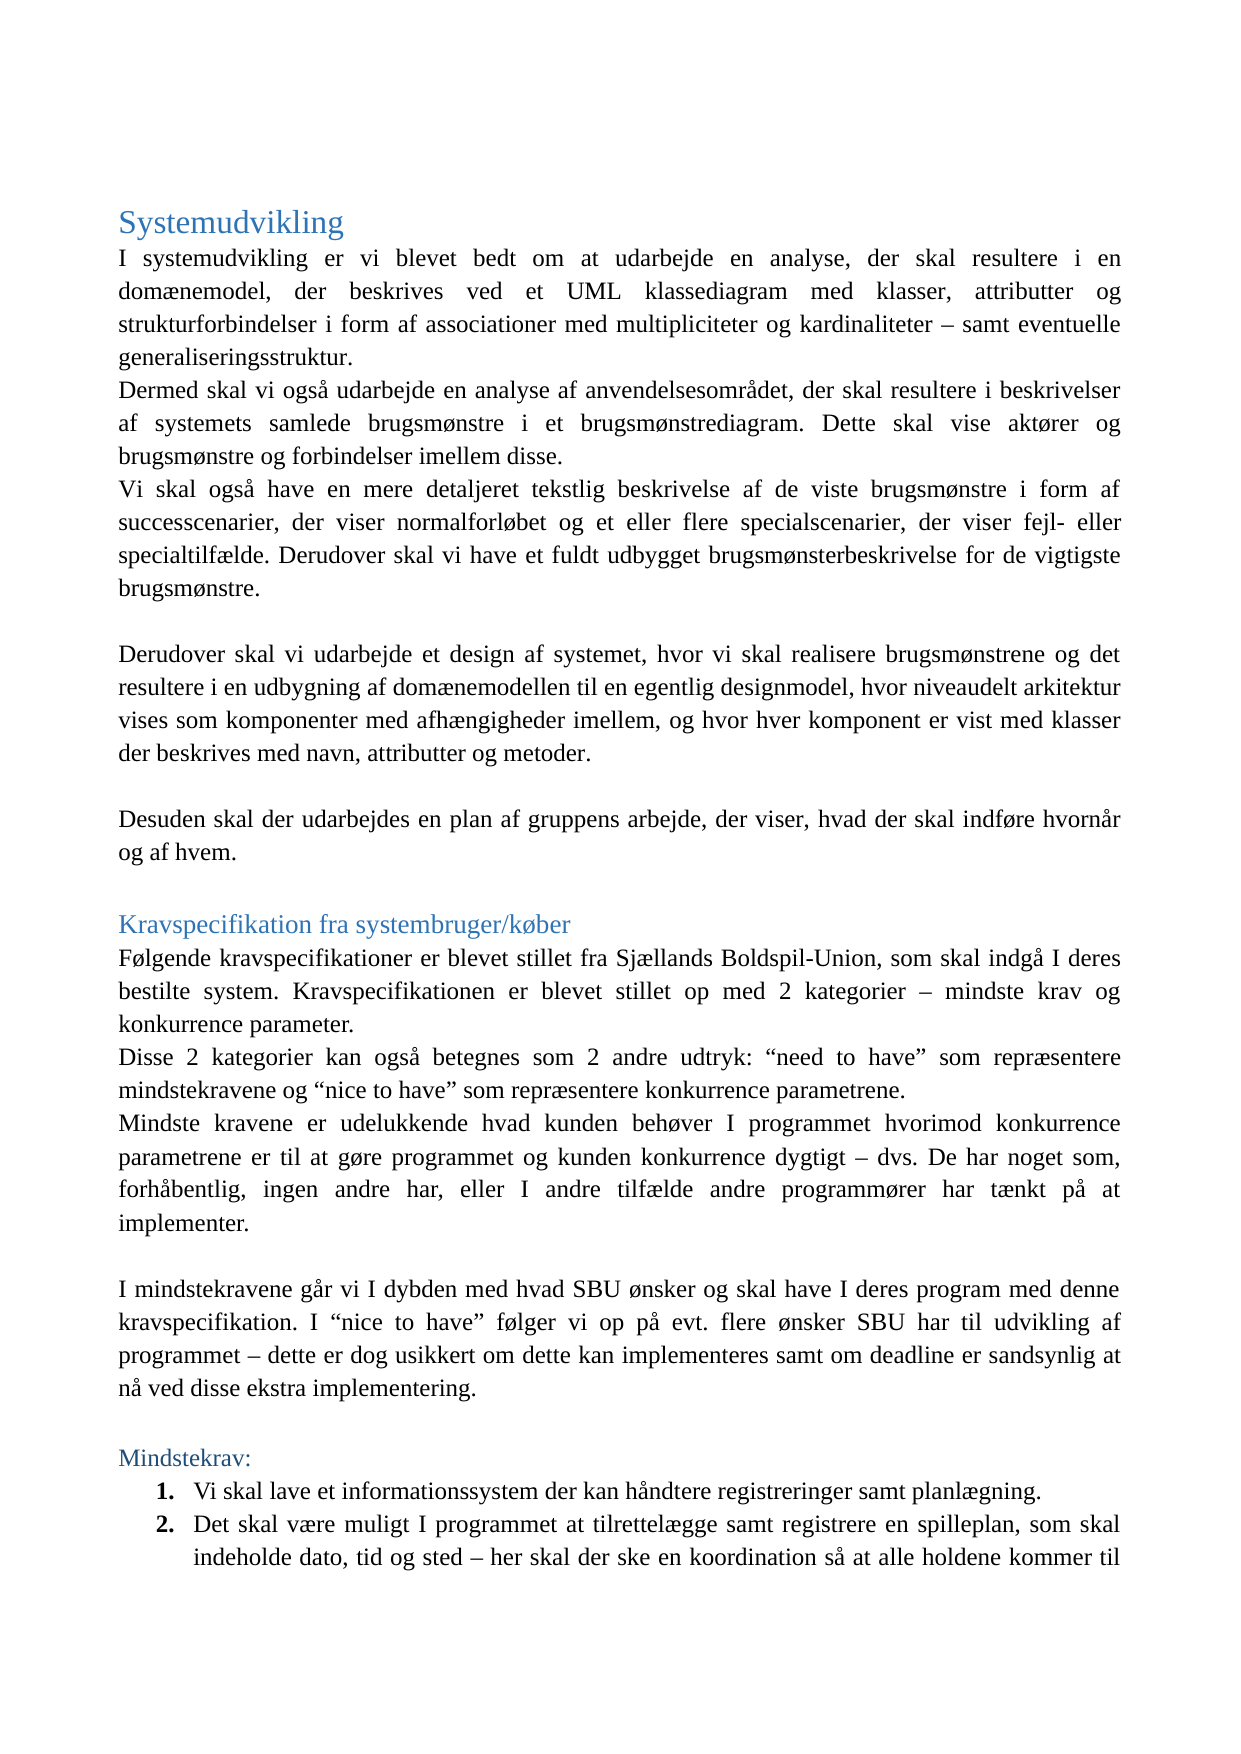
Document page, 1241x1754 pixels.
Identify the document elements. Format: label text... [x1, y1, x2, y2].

text Dermed skal vi også udarbejde en analyse af anvendelsesområdet, der skal resultere i beskrivelser af systemets samlede brugsmønstre i et brugsmønstrediagram. Dette skal vise aktører og brugsmønstre og forbindelser imellem disse. [118, 375, 1122, 470]
subtitle Mindstekrav: [118, 1443, 1122, 1472]
text Mindste kravene er udelukkende hvad kunden behøver I programmet hvorimod konkurrence parametrene er til at gøre programmet og kunden konkurrence dygtigt – dvs. De har noget som, forhåbentlig, ingen andre har, eller I andre tilfælde andre programmører har tænkt på at implementer. [118, 1108, 1122, 1236]
text Følgende kravspecifikationer er blevet stillet fra Sjællands Boldspil-Union, som skal indgå I deres bestilte system. Kravspecifikationen er blevet stillet op med 2 kategorier – mindste krav og konkurrence parameter. [118, 943, 1122, 1038]
list Det skal være muligt I programmet at tilrettelægge samt registrere en spilleplan, som skal indeholde dato, tid og sted – her skal der ske en koordination så at alle holdene kommer til [156, 1509, 1122, 1571]
subtitle Kravspecifikation fra systembruger/køber [118, 908, 1122, 939]
text Vi skal også have en mere detaljeret tekstlig beskrivelse af de viste brugsmønstre i form af successcenarier, der viser normalforløbet og et eller flere specialscenarier, der viser fejl- eller specialtilfælde. Derudover skal vi have et fuldt udbygget brugsmønsterbeskrivelse for de vigtigste brugsmønstre. [118, 474, 1122, 602]
text Derudover skal vi udarbejde et design af systemet, hvor vi skal realisere brugsmønstrene og det resultere i en udbygning af domænemodellen til en egentlig designmodel, hvor niveaudelt arkitektur vises som komponenter med afhængigheder imellem, og hvor hver komponent er vist med klasser der beskrives med navn, attributter og metoder. [118, 639, 1122, 767]
text Disse 2 kategorier kan også betegnes som 2 andre udtryk: “need to have” som repræsentere mindstekravene og “nice to have” som repræsentere konkurrence parametrene. [118, 1042, 1122, 1104]
text I systemudvikling er vi blevet bedt om at udarbejde en analyse, der skal resultere i en domænemodel, der beskrives ved et UML klassediagram med klasser, attributter og strukturforbindelser i form af associationer med multipliciteter og kardinaliteter – samt eventuelle generaliseringsstruktur. [118, 243, 1122, 371]
text Desuden skal der udarbejdes en plan af gruppens arbejde, der viser, hvad der skal indføre hvornår og af hvem. [118, 804, 1122, 866]
list Vi skal lave et informationssystem der kan håndtere registreringer samt planlægning. [156, 1476, 1122, 1505]
subtitle Systemudvikling [118, 202, 1122, 241]
text I mindstekravene går vi I dybden med hvad SBU ønsker og skal have I deres program med denne kravspecifikation. I “nice to have” følger vi op på evt. flere ønsker SBU har til udvikling af programmet – dette er dog usikkert om dette kan implementeres samt om deadline er sandsynlig at nå ved disse ekstra implementering. [118, 1274, 1122, 1401]
